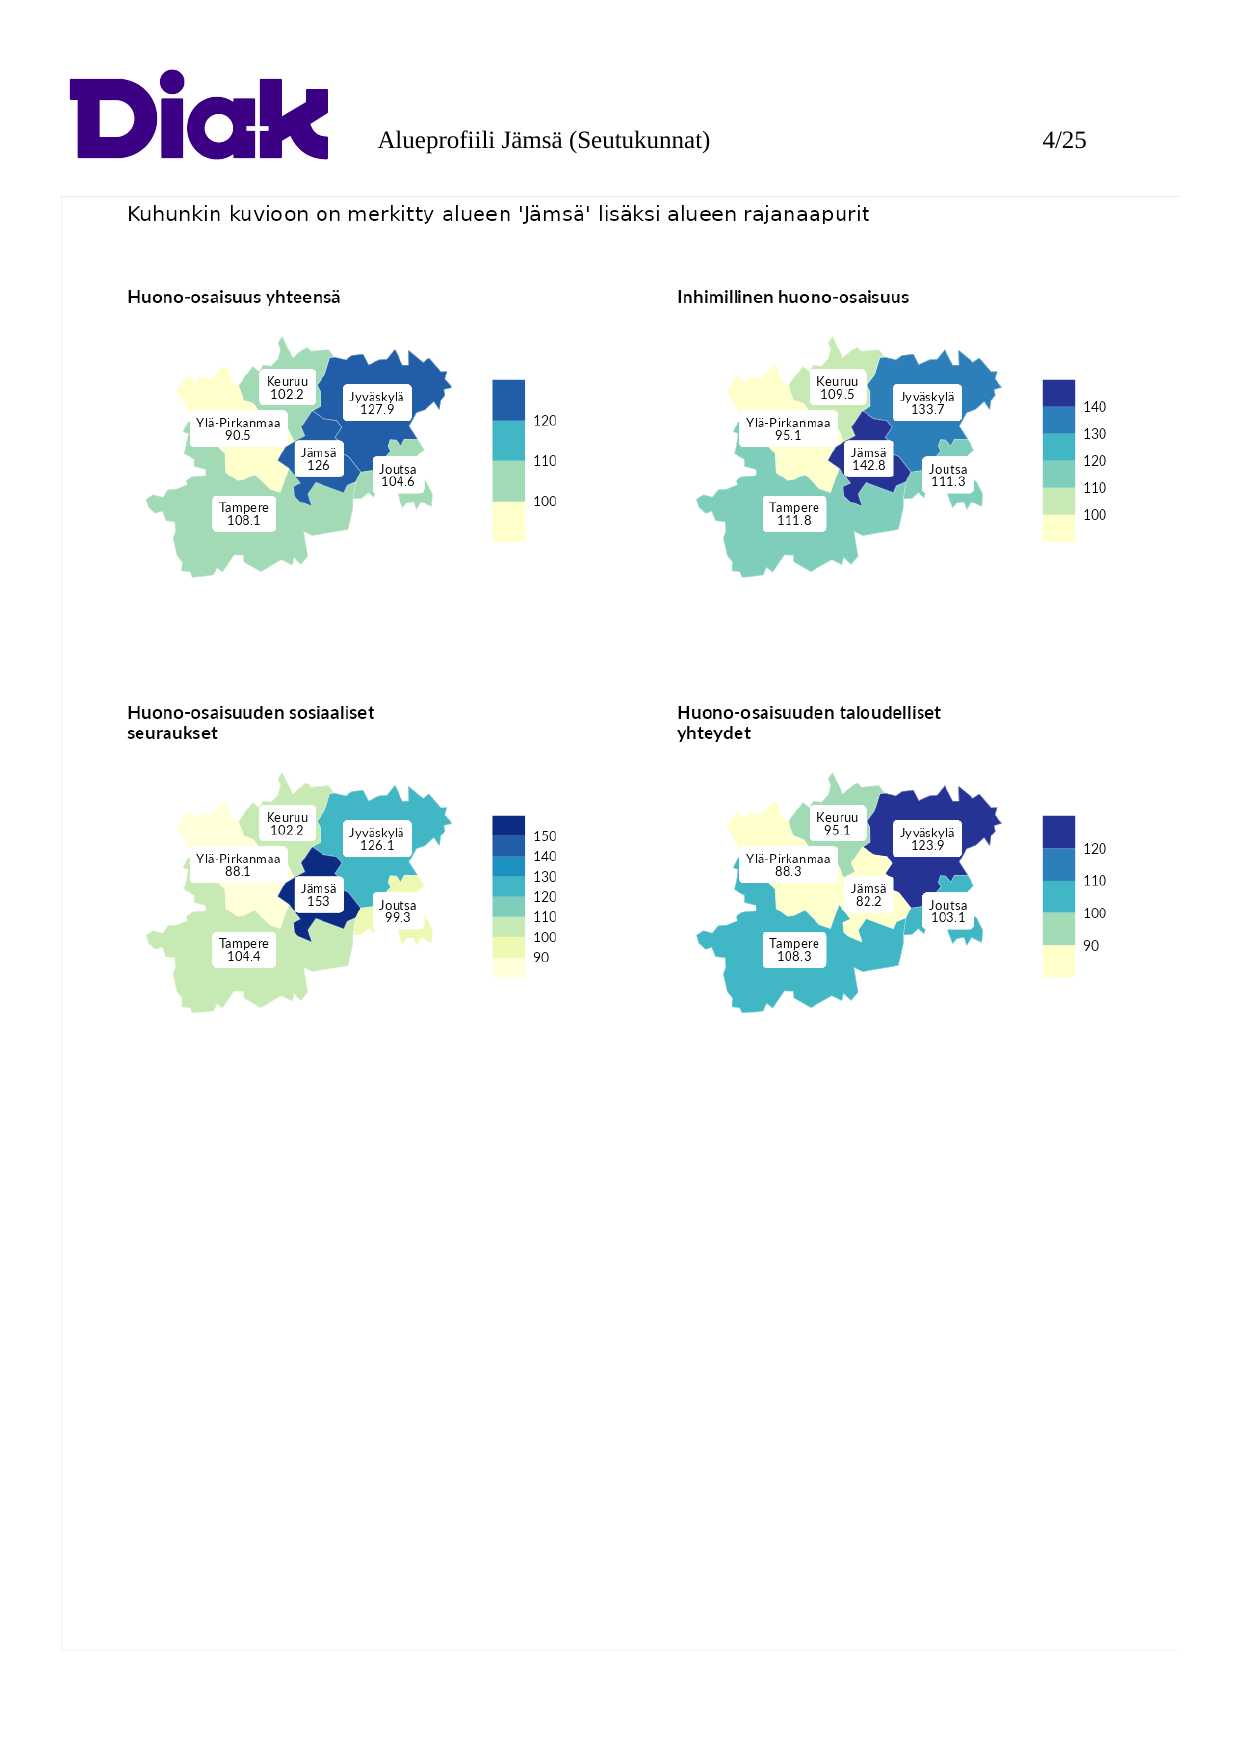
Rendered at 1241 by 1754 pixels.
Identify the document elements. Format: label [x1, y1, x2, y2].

picture [61, 196, 1179, 1651]
